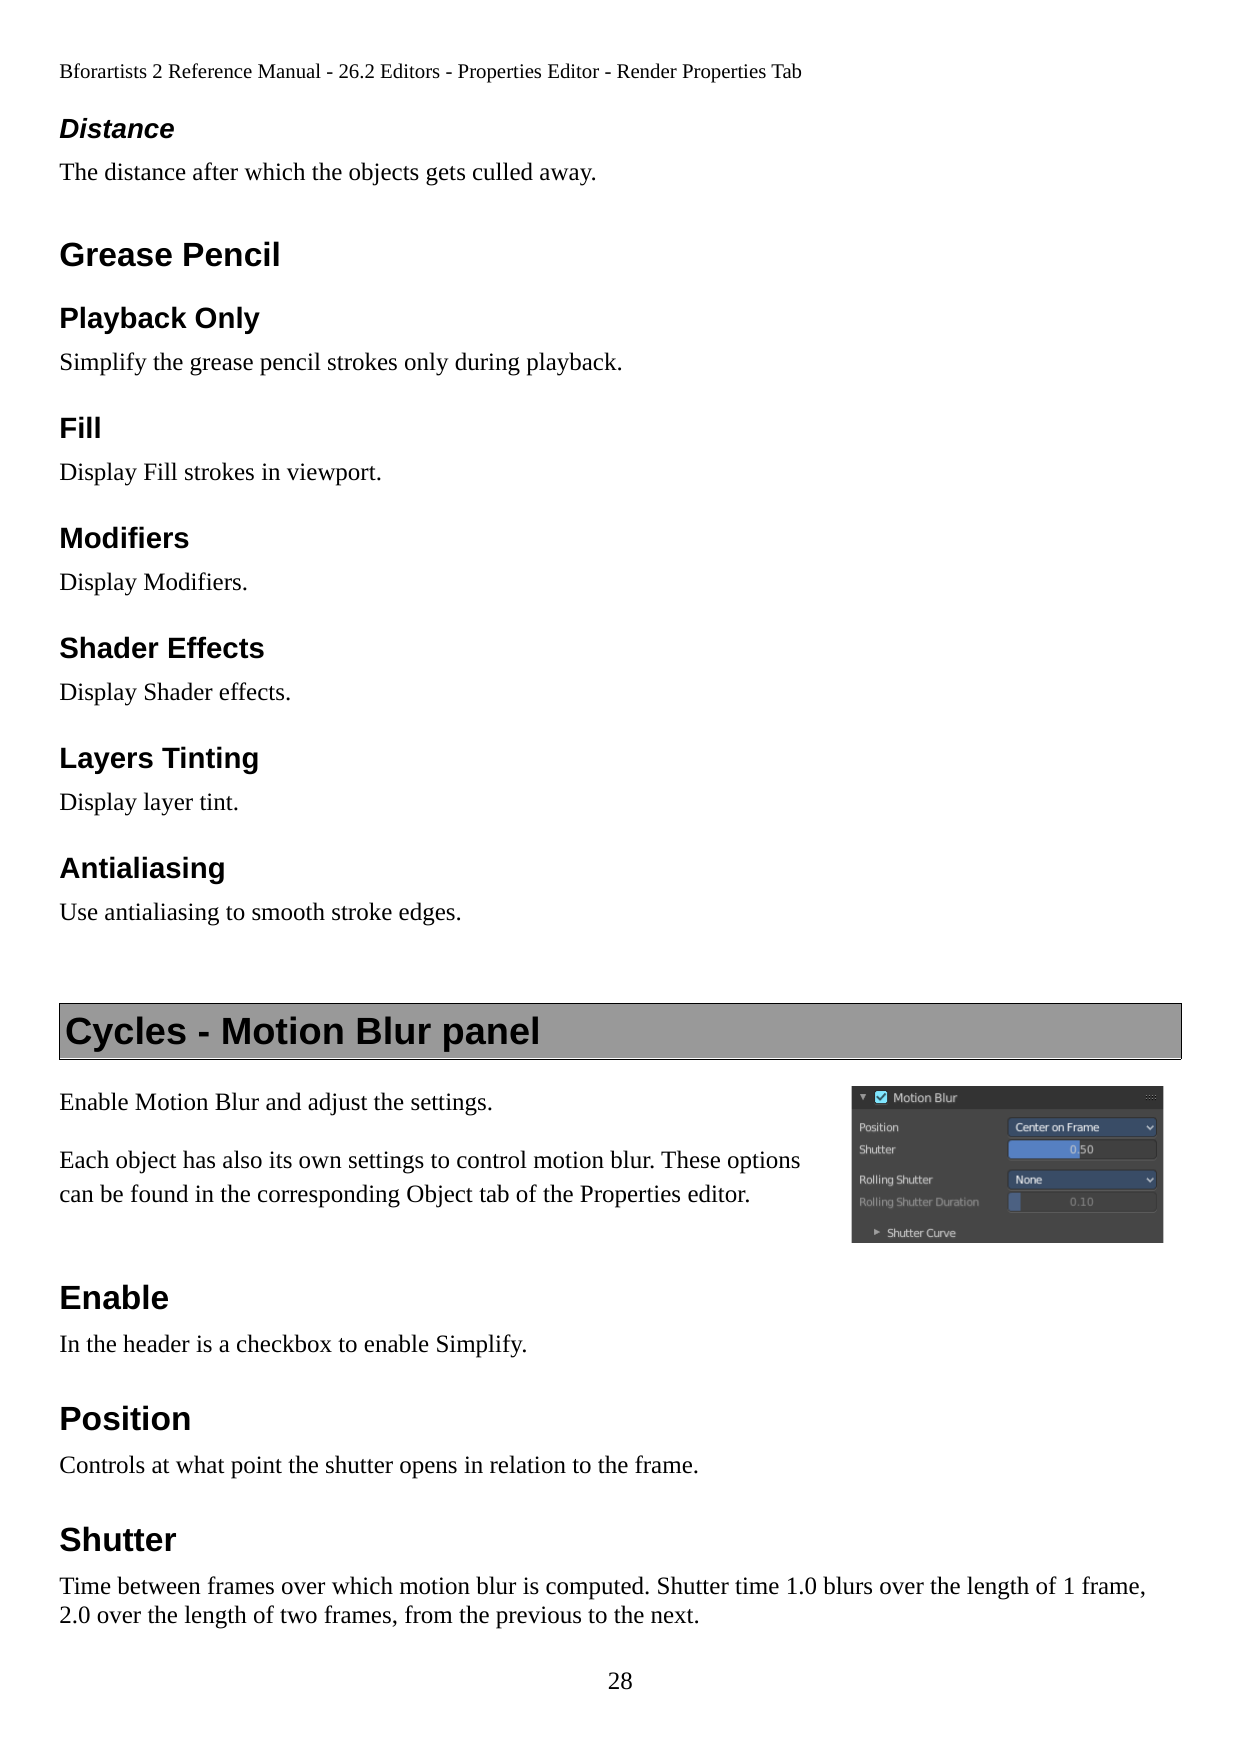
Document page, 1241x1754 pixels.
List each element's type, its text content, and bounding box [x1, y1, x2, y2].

text Use antialiasing to smooth stroke edges. [59, 897, 1181, 926]
subtitle Antialiasing [59, 851, 1181, 884]
text Controls at what point the shutter opens in relation to the frame. [59, 1450, 1181, 1479]
picture [851, 1086, 1164, 1243]
list Time between frames over which motion blur is computed. Shutter time 1.0 blurs over the length of 1 frame, 2.0 over the length of two frames, from the previous to the next. [59, 1571, 1181, 1629]
subtitle Shutter [59, 1520, 1181, 1559]
subtitle Grease Pencil [59, 235, 1181, 274]
text Display Modifiers. [59, 567, 1181, 596]
subtitle Shader Effects [59, 631, 1181, 664]
text Enable Motion Blur and adjust the settings. [59, 1087, 851, 1116]
subtitle Layers Tinting [59, 741, 1181, 774]
subtitle Enable [59, 1278, 1181, 1317]
text Simplify the grease pencil strokes only during playback. [59, 347, 1181, 376]
text Display Shader effects. [59, 677, 1181, 706]
text Display layer tint. [59, 787, 1181, 816]
text Each object has also its own settings to control motion blur. These options can be found in the corresponding Object tab of the Properties editor. [59, 1145, 851, 1208]
text In the header is a checkbox to enable Simplify. [59, 1329, 1181, 1358]
text Display Fill strokes in viewport. [59, 457, 1181, 486]
subtitle Fill [59, 411, 1181, 445]
subtitle Distance [59, 113, 1181, 144]
subtitle Modifiers [59, 521, 1181, 554]
subtitle Playback Only [59, 301, 1181, 335]
table_header Cycles - Motion Blur panel [60, 1004, 1181, 1058]
text The distance after which the objects gets culled away. [59, 157, 1181, 186]
subtitle Position [59, 1399, 1181, 1438]
